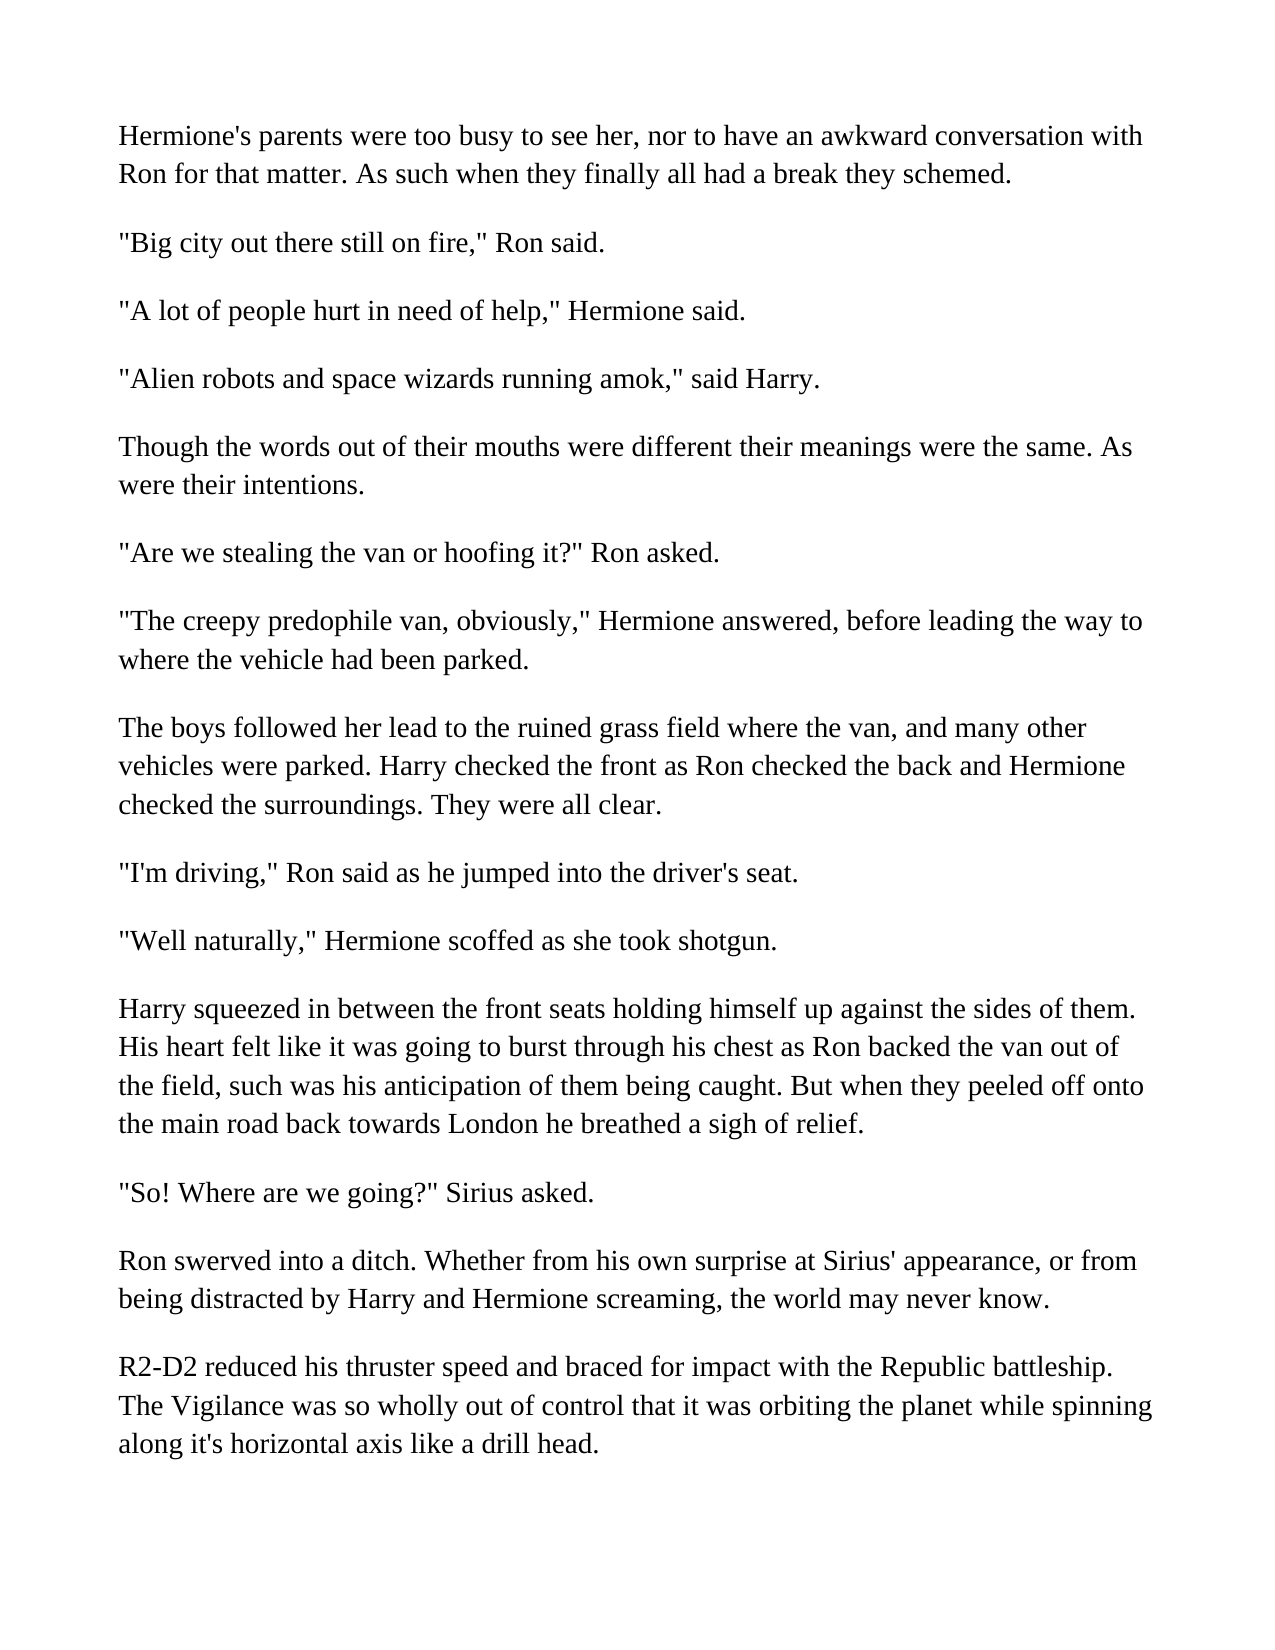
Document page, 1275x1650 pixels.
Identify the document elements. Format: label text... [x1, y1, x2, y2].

text "The creepy predophile van, obviously," Hermione answered, before leading the way to where the vehicle had been parked. [118, 603, 1157, 675]
text "A lot of people hurt in need of help," Hermione said. [118, 293, 1157, 326]
text R2-D2 reduced his thruster speed and braced for impact with the Republic battleship. The Vigilance was so wholly out of control that it was orbiting the planet while spinning along it's horizontal axis like a drill head. [118, 1349, 1157, 1460]
text Ron swerved into a ditch. Whether from his own surprise at Sirius' appearance, or from being distracted by Harry and Hermione screaming, the world may never know. [118, 1243, 1157, 1315]
text The boys followed her lead to the ruined grass field where the van, and many other vehicles were parked. Harry checked the front as Ron checked the back and Hermione checked the surroundings. They were all clear. [118, 710, 1157, 821]
text Harry squeezed in between the front seats holding himself up against the sides of them. His heart felt like it was going to burst through his chest as Ron backed the van out of the field, such was his anticipation of them being caught. But when they peeled off onto the main road back towards London he breathed a sigh of relief. [118, 991, 1157, 1140]
text "Alien robots and space wizards running amok," said Harry. [118, 361, 1157, 394]
text "Big city out there still on fire," Ron said. [118, 225, 1157, 258]
text "Well naturally," Hermione scoffed as she took shotgun. [118, 923, 1157, 957]
text Though the words out of their mouths were different their meanings were the same. As were their intentions. [118, 429, 1157, 501]
text "Are we stealing the van or hoofing it?" Ron asked. [118, 535, 1157, 569]
text "I'm driving," Ron said as he jumped into the driver's seat. [118, 855, 1157, 888]
text "So! Where are we going?" Sirius asked. [118, 1175, 1157, 1208]
text Hermione's parents were too busy to see her, nor to have an awkward conversation with Ron for that matter. As such when they finally all had a break they schemed. [118, 118, 1157, 190]
